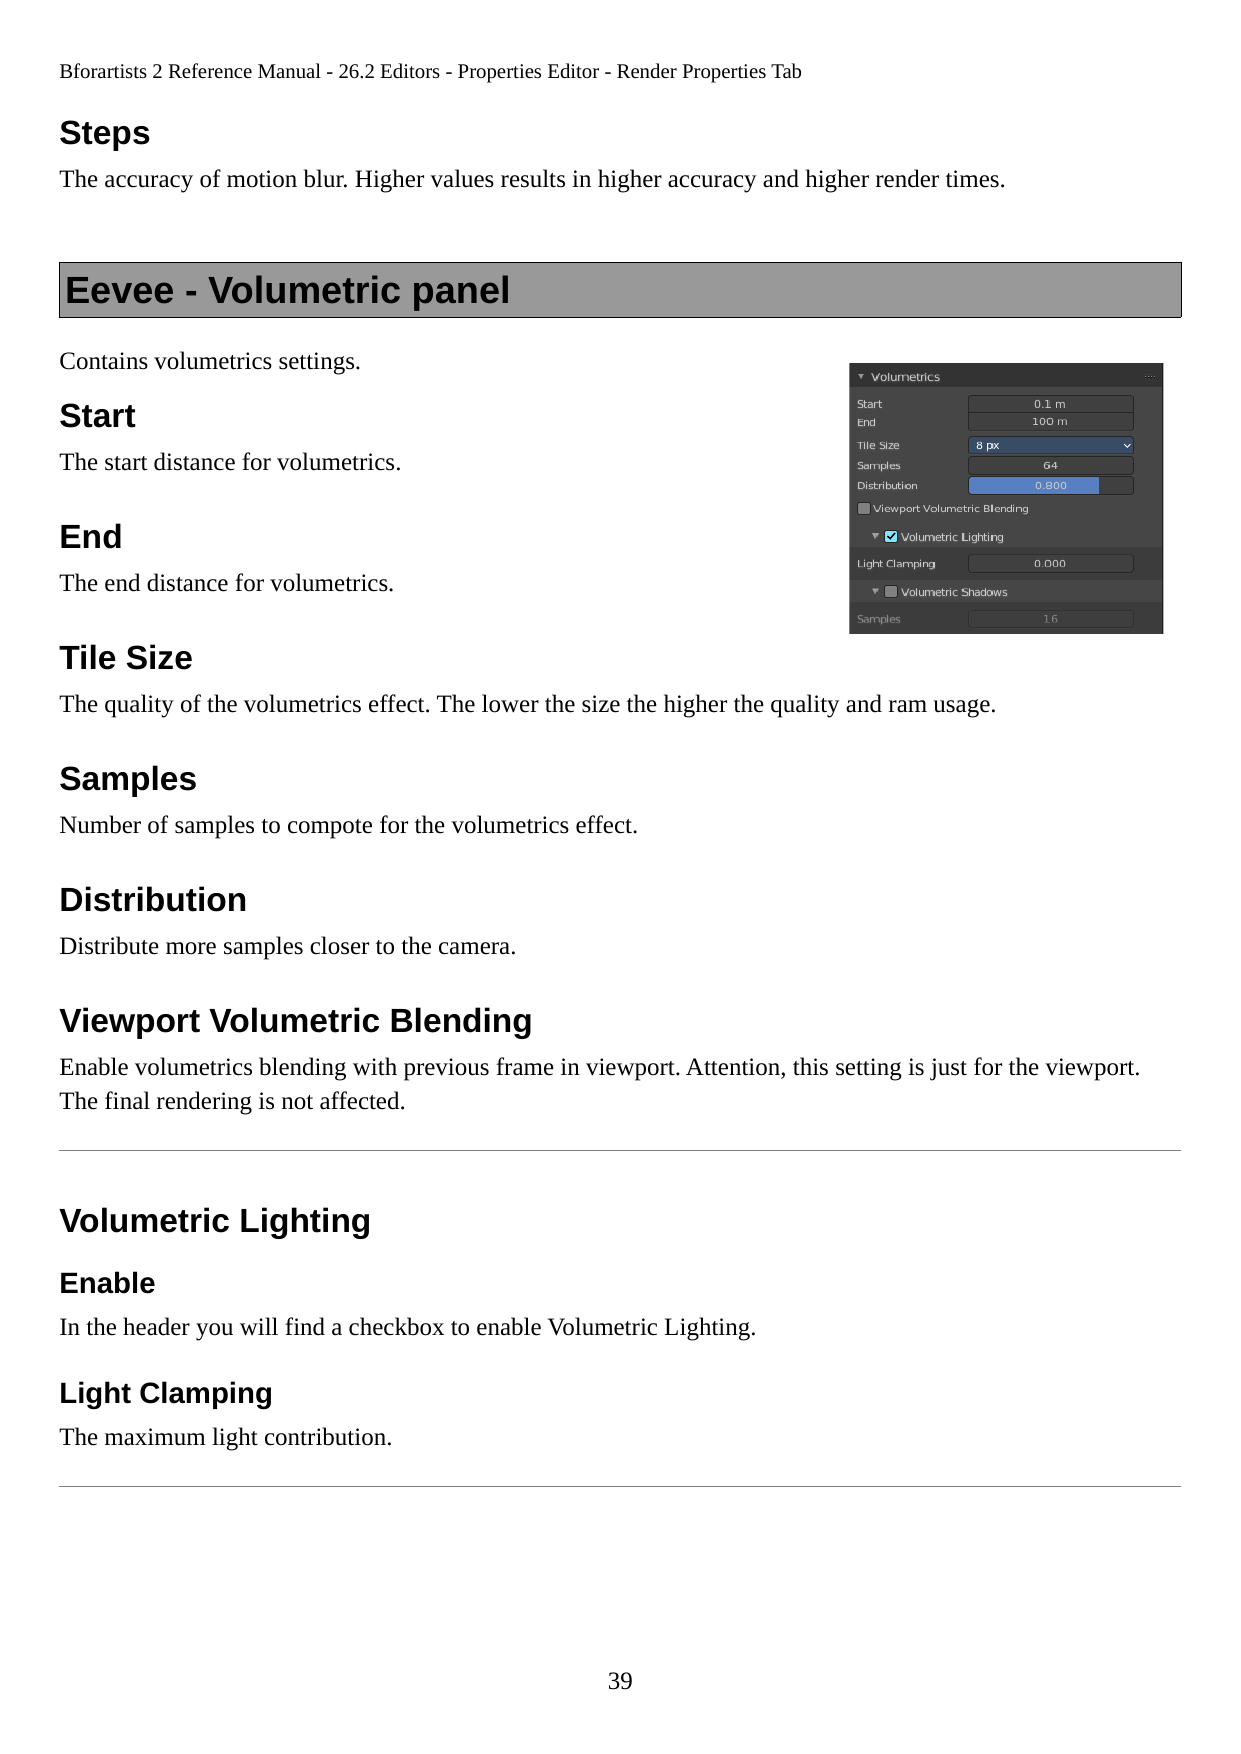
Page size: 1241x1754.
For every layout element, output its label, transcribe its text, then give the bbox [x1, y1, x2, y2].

text The end distance for volumetrics. [59, 568, 849, 596]
subtitle End [59, 517, 849, 555]
subtitle Samples [59, 759, 1181, 797]
subtitle Enable [59, 1266, 1181, 1300]
subtitle Steps [59, 113, 1181, 151]
text Contains volumetrics settings. [59, 346, 1181, 375]
text The start distance for volumetrics. [59, 447, 849, 475]
text The maximum light contribution. [59, 1422, 1181, 1451]
subtitle Start [59, 396, 849, 434]
subtitle [1164, 517, 1181, 555]
text Distribute more samples closer to the camera. [59, 931, 1181, 959]
subtitle Viewport Volumetric Blending [59, 1001, 1181, 1039]
text The quality of the volumetrics effect. The lower the size the higher the quality and ram usage. [59, 689, 1181, 717]
text Number of samples to compote for the volumetrics effect. [59, 810, 1181, 838]
text The accuracy of motion blur. Higher values results in higher accuracy and higher render times. [59, 164, 1181, 192]
subtitle Distribution [59, 880, 1181, 918]
subtitle [1164, 396, 1181, 434]
table_header Eevee - Volumetric panel [60, 263, 1181, 317]
text Enable volumetrics blending with previous frame in viewport. Attention, this setting is just for the viewport. The final rendering is not affected. [59, 1052, 1181, 1115]
subtitle Tile Size [59, 638, 1181, 676]
text In the header you will find a checkbox to enable Volumetric Lighting. [59, 1312, 1181, 1341]
subtitle Light Clamping [59, 1376, 1181, 1410]
picture [849, 363, 1164, 634]
subtitle Volumetric Lighting [59, 1200, 1181, 1239]
